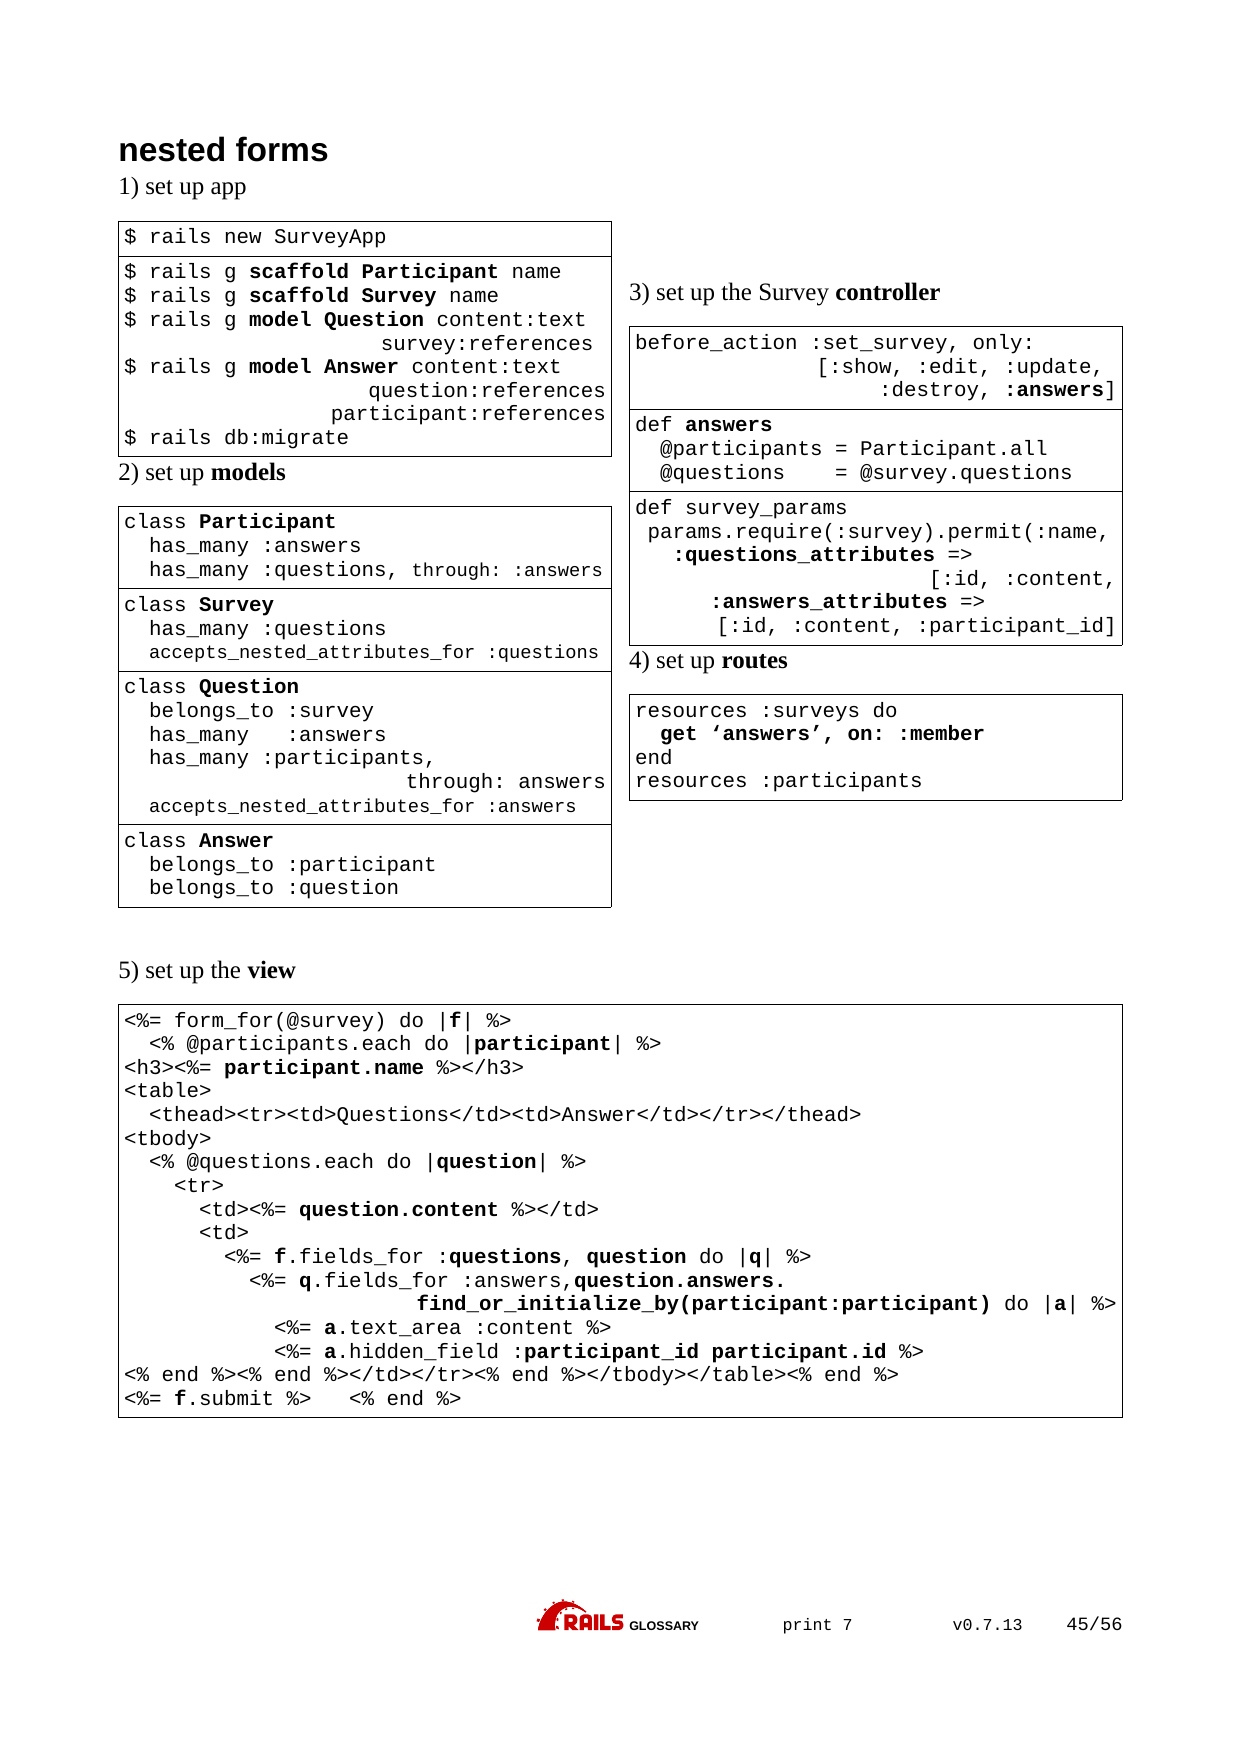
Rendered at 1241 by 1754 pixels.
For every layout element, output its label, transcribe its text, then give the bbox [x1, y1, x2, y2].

table_cell class Question belongs_to :survey has_many :answers has_many :participants, through: answers accepts_nested_attributes_for :answers [119, 672, 611, 824]
text 4) set up routes [629, 646, 1122, 673]
table_cell $ rails g scaffold Participant name $ rails g scaffold Survey name $ rails g model Question content:text survey:references $ rails g model Answer content:text question:references participant:references $ rails db:migrate [119, 257, 611, 456]
table_header <%= form_for(@survey) do |f| %> <% @participants.each do |participant| %> <h3><%= participant.name %></h3> <table> <thead><tr><td>Questions</td><td>Answer</td></tr></thead> <tbody> <% @questions.each do |question| %> <tr> <td><%= question.content %></td> <td> <%= f.fields_for :questions, question do |q| %> <%= q.fields_for :answers,question.answers. find_or_initialize_by(participant:participant) do |a| %> <%= a.text_area :content %> <%= a.hidden_field :participant_id participant.id %> <% end %><% end %></td></tr><% end %></tbody></table><% end %> <%= f.submit %> <% end %> [119, 1005, 1122, 1417]
table_header $ rails new SurveyApp [119, 222, 611, 256]
table_cell def survey_params params.require(:survey).permit(:name, :questions_attributes => [:id, :content, :answers_attributes => [:id, :content, :participant_id] [630, 492, 1122, 644]
table_header resources :surveys do get ‘answers’, on: :member end resources :participants [630, 695, 1122, 800]
text 1) set up app [118, 171, 611, 200]
table_cell class Answer belongs_to :participant belongs_to :question [119, 825, 611, 907]
table_cell class Survey has_many :questions accepts_nested_attributes_for :questions [119, 589, 611, 671]
subtitle nested forms [118, 130, 611, 168]
table_cell def answers @participants = Participant.all @questions = @survey.questions [630, 410, 1122, 491]
table_header class Participant has_many :answers has_many :questions, through: :answers [119, 507, 611, 588]
table_header before_action :set_survey, only: [:show, :edit, :update, :destroy, :answers] [630, 327, 1122, 409]
text 2) set up models [118, 457, 611, 485]
text 3) set up the Survey controller [629, 277, 1122, 306]
text 5) set up the view [118, 955, 1122, 983]
